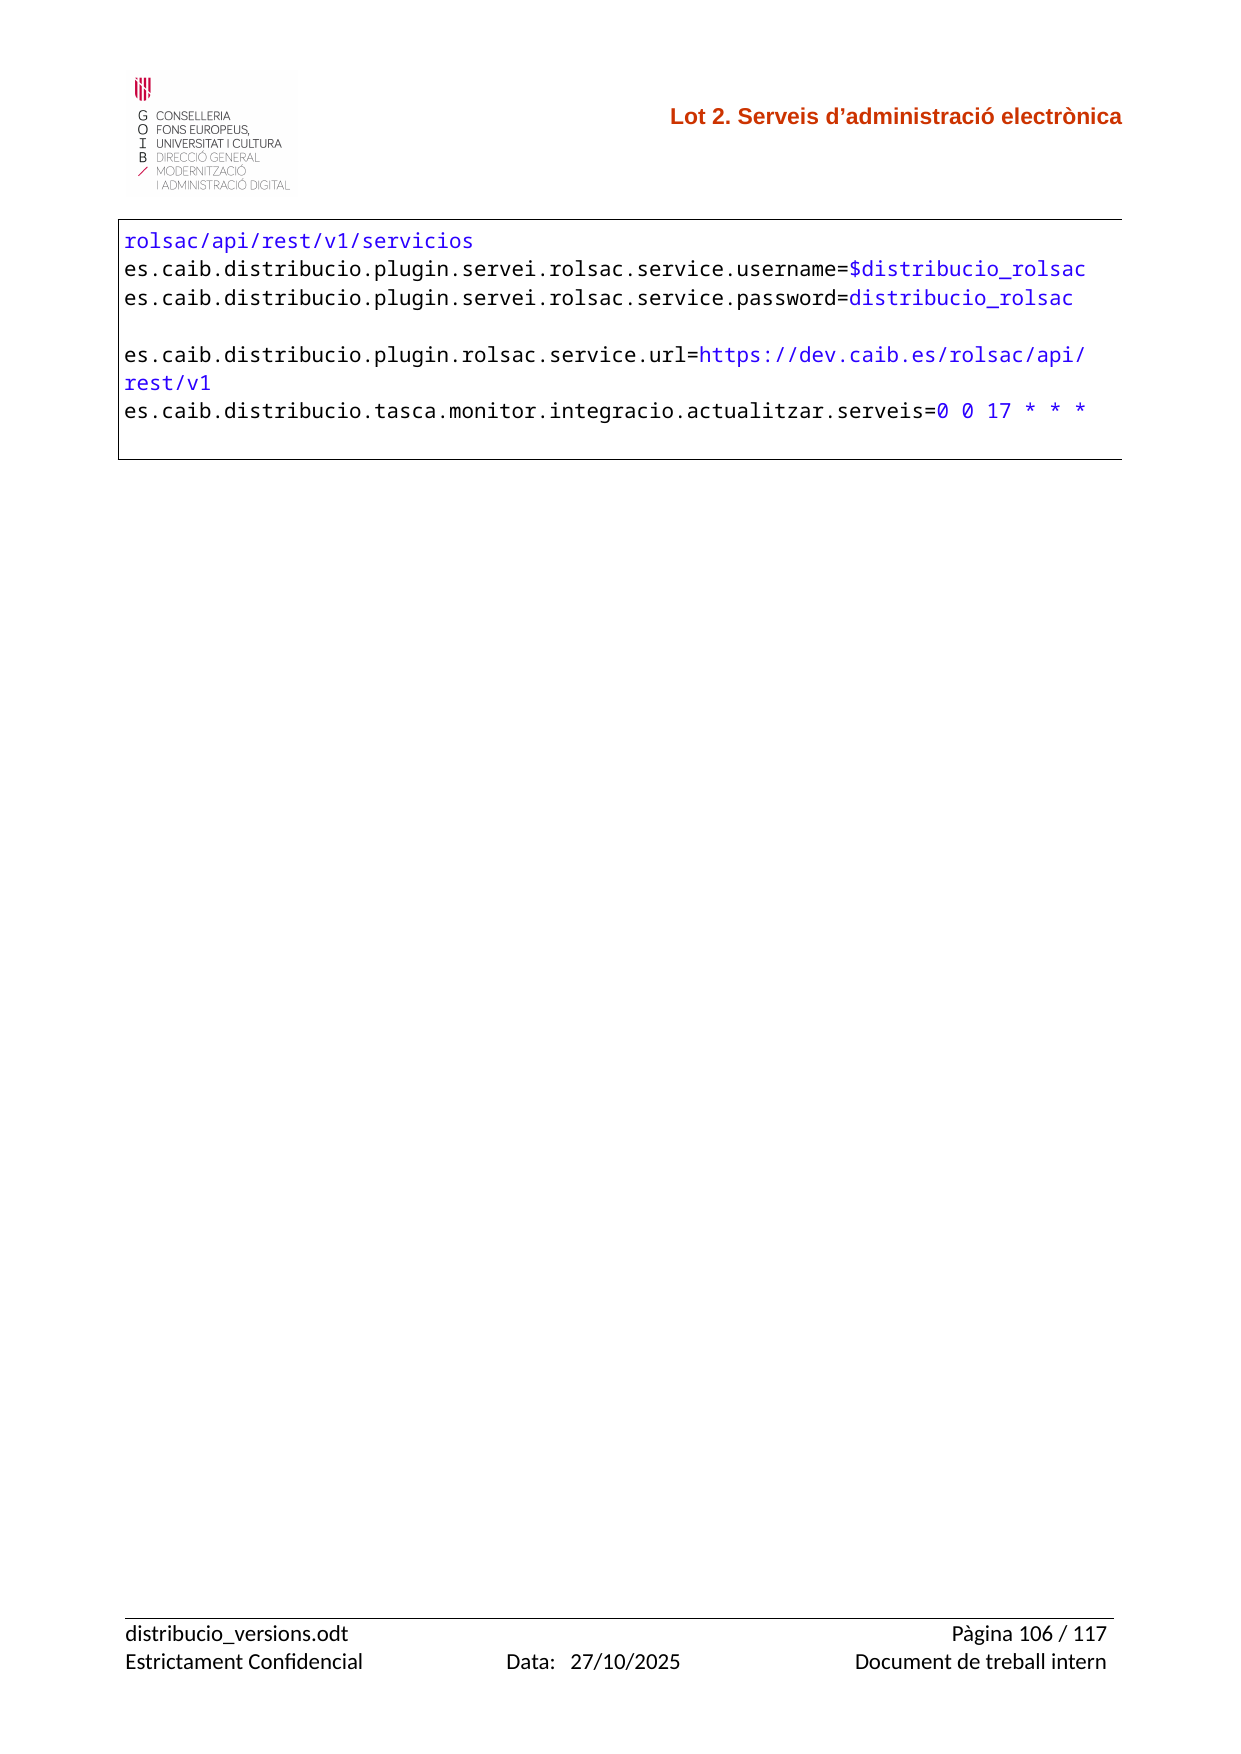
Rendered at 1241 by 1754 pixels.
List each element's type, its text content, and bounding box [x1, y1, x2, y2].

table_header rolsac/api/rest/v1/servicios es.caib.distribucio.plugin.servei.rolsac.service.username=$distribucio_rolsac es.caib.distribucio.plugin.servei.rolsac.service.password=distribucio_rolsac es.caib.distribucio.plugin.rolsac.service.url=https://dev.caib.es/rolsac/api/rest/v1 es.caib.distribucio.tasca.monitor.integracio.actualitzar.serveis=0 0 17 * * * [119, 220, 1122, 459]
picture [126, 70, 299, 197]
